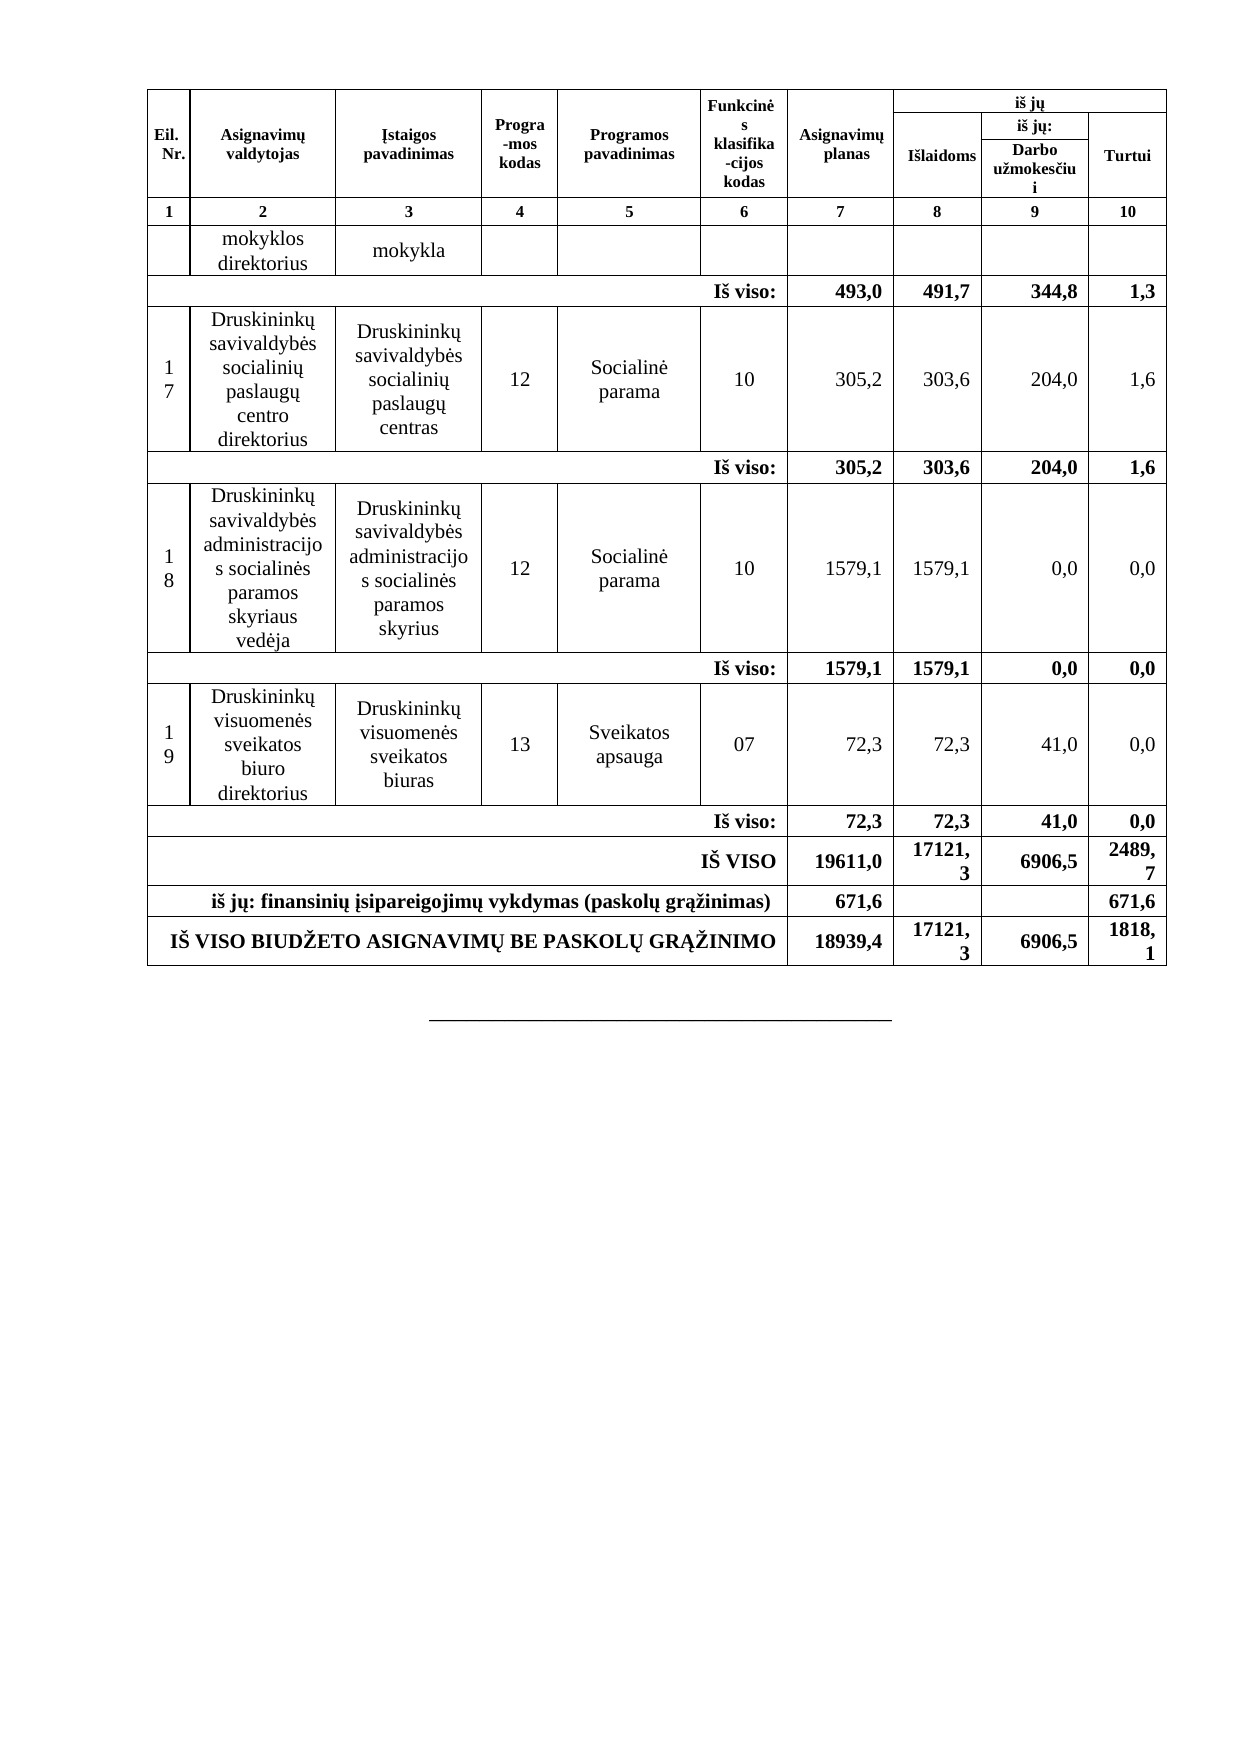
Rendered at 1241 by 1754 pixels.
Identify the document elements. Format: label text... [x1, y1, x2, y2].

table_cell [701, 226, 787, 274]
table_cell [482, 226, 557, 274]
table_cell Sveikatos apsauga [558, 684, 700, 804]
table_cell 0,0 [1089, 484, 1166, 652]
table_cell 9 [982, 198, 1088, 225]
table_cell Socialinė parama [558, 484, 700, 652]
table_cell Išlaidoms [894, 113, 981, 197]
table_cell [148, 226, 189, 274]
table_cell 41,0 [982, 806, 1088, 836]
table_header Įstaigos pavadinimas [336, 90, 481, 197]
table_cell [982, 226, 1088, 274]
table_cell [558, 226, 700, 274]
table_cell 303,6 [894, 307, 981, 451]
table_cell 17121,3 [894, 837, 981, 885]
table_cell 493,0 [788, 276, 893, 306]
text _____________________________________ [148, 995, 1167, 1024]
table_cell 07 [701, 684, 787, 804]
table_cell 18 [148, 484, 189, 652]
table_cell [894, 886, 981, 916]
table_cell 305,2 [788, 452, 893, 482]
table_cell 17121,3 [894, 917, 981, 965]
table_cell 18939,4 [788, 917, 893, 965]
table_cell 10 [1089, 198, 1166, 225]
table_cell iš jų: [982, 113, 1088, 139]
table_cell 491,7 [894, 276, 981, 306]
table_cell mokyklos direktorius [191, 226, 335, 274]
table_cell Iš viso: [148, 653, 787, 683]
table_cell 0,0 [1089, 684, 1166, 804]
table_header Programos pavadinimas [558, 90, 700, 197]
table_cell IŠ VISO [148, 837, 787, 885]
table_cell [788, 226, 893, 274]
table_cell Darbo užmokesčiui [982, 140, 1088, 197]
table_cell 305,2 [788, 307, 893, 451]
table_cell Turtui [1089, 113, 1166, 197]
table_cell 204,0 [982, 307, 1088, 451]
table_cell 671,6 [1089, 886, 1166, 916]
table_cell 13 [482, 684, 557, 804]
table_cell 344,8 [982, 276, 1088, 306]
table_cell 671,6 [788, 886, 893, 916]
table_header Asignavimų planas [788, 90, 893, 197]
table_cell 1,6 [1089, 307, 1166, 451]
table_cell mokykla [336, 226, 481, 274]
table_cell IŠ VISO BIUDŽETO ASIGNAVIMŲ BE PASKOLŲ GRĄŽINIMO [148, 917, 787, 965]
table_header Eil. Nr. [148, 90, 189, 197]
table_cell 204,0 [982, 452, 1088, 482]
table_cell 72,3 [788, 806, 893, 836]
table_cell Druskininkų visuomenės sveikatos biuras [336, 684, 481, 804]
table_cell Druskininkų visuomenės sveikatos biuro direktorius [191, 684, 335, 804]
table_cell 0,0 [1089, 653, 1166, 683]
table_cell 1 [148, 198, 189, 225]
table_cell Druskininkų savivaldybės administracijos socialinės paramos skyriaus vedėja [191, 484, 335, 652]
table_cell 17 [148, 307, 189, 451]
table_cell Iš viso: [148, 276, 787, 306]
table_cell 6906,5 [982, 917, 1088, 965]
table_cell 41,0 [982, 684, 1088, 804]
table_cell 4 [482, 198, 557, 225]
table_cell 19 [148, 684, 189, 804]
table_cell 72,3 [894, 806, 981, 836]
table_cell Druskininkų savivaldybės socialinių paslaugų centro direktorius [191, 307, 335, 451]
table_cell Druskininkų savivaldybės administracijos socialinės paramos skyrius [336, 484, 481, 652]
table_cell 1579,1 [894, 653, 981, 683]
table_cell 5 [558, 198, 700, 225]
table_cell 72,3 [788, 684, 893, 804]
table_cell 0,0 [982, 653, 1088, 683]
table_cell Iš viso: [148, 452, 787, 482]
table_cell Iš viso: [148, 806, 787, 836]
table_cell 10 [701, 484, 787, 652]
table_cell 1,3 [1089, 276, 1166, 306]
table_cell iš jų: finansinių įsipareigojimų vykdymas (paskolų grąžinimas) [148, 886, 787, 916]
table_cell 1579,1 [788, 653, 893, 683]
table_header Progra-mos kodas [482, 90, 557, 197]
table_cell 12 [482, 307, 557, 451]
table_cell 1579,1 [894, 484, 981, 652]
table_cell 8 [894, 198, 981, 225]
table_header Asignavimų valdytojas [191, 90, 335, 197]
table_cell Druskininkų savivaldybės socialinių paslaugų centras [336, 307, 481, 451]
table_cell [894, 226, 981, 274]
table_cell 2489,7 [1089, 837, 1166, 885]
table_cell [1089, 226, 1166, 274]
table_header iš jų [894, 90, 1166, 112]
table_cell 0,0 [982, 484, 1088, 652]
table_cell 72,3 [894, 684, 981, 804]
table_cell 1818,1 [1089, 917, 1166, 965]
table_cell 303,6 [894, 452, 981, 482]
table_cell 6 [701, 198, 787, 225]
table_header Funkcinės klasifika-cijos kodas [701, 90, 787, 197]
table_cell 6906,5 [982, 837, 1088, 885]
table_cell [982, 886, 1088, 916]
table_cell 2 [191, 198, 335, 225]
table_cell 3 [336, 198, 481, 225]
table_cell 1,6 [1089, 452, 1166, 482]
table_cell 7 [788, 198, 893, 225]
table_cell Socialinė parama [558, 307, 700, 451]
table_cell 10 [701, 307, 787, 451]
table_cell 1579,1 [788, 484, 893, 652]
table_cell 12 [482, 484, 557, 652]
table_cell 19611,0 [788, 837, 893, 885]
table_cell 0,0 [1089, 806, 1166, 836]
